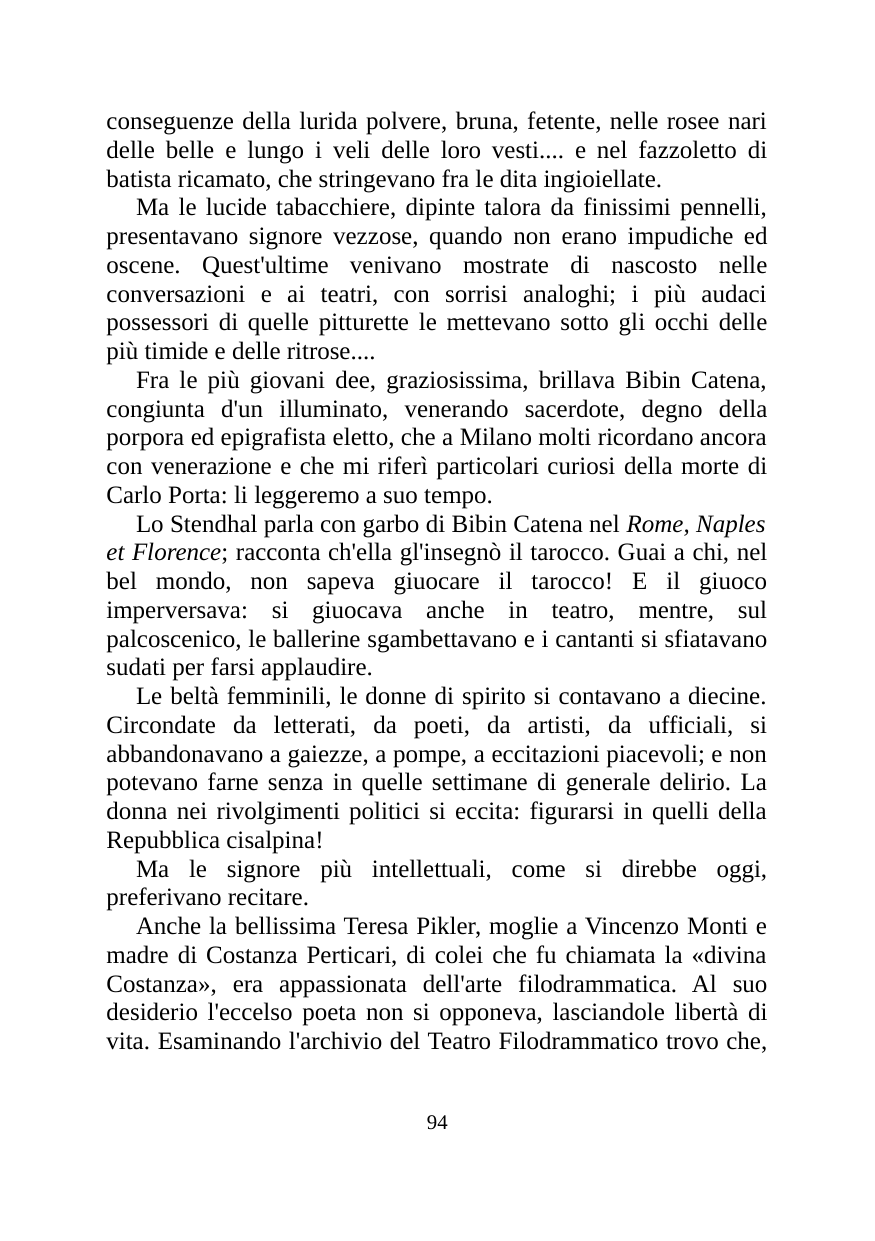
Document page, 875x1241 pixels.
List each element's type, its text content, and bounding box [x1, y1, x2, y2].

text Ma le signore più intellettuali, come si direbbe oggi, preferivano recitare. [106, 854, 768, 911]
text Ma le lucide tabacchiere, dipinte talora da finissimi pennelli, presentavano signore vezzose, quando non erano impudiche ed oscene. Quest'ultime venivano mostrate di nascosto nelle conversazioni e ai teatri, con sorrisi analoghi; i più audaci possessori di quelle pitturette le mettevano sotto gli occhi delle più timide e delle ritrose.... [106, 192, 768, 365]
text Le beltà femminili, le donne di spirito si contavano a diecine. Circondate da letterati, da poeti, da artisti, da ufficiali, si abbandonavano a gaiezze, a pompe, a eccitazioni piacevoli; e non potevano farne senza in quelle settimane di generale delirio. La donna nei rivolgimenti politici si eccita: figurarsi in quelli della Repubblica cisalpina! [106, 681, 768, 854]
text conseguenze della lurida polvere, bruna, fetente, nelle rosee nari delle belle e lungo i veli delle loro vesti.... e nel fazzoletto di batista ricamato, che stringevano fra le dita ingioiellate. [106, 106, 768, 192]
text Anche la bellissima Teresa Pikler, moglie a Vincenzo Monti e madre di Costanza Perticari, di colei che fu chiamata la «divina Costanza», era appassionata dell'arte filodrammatica. Al suo desiderio l'eccelso poeta non si opponeva, lasciandole libertà di vita. Esaminando l'archivio del Teatro Filodrammatico trovo che, [106, 911, 768, 1055]
text Fra le più giovani dee, graziosissima, brillava Bibin Catena, congiunta d'un illuminato, venerando sacerdote, degno della porpora ed epigrafista eletto, che a Milano molti ricordano ancora con venerazione e che mi riferì particolari curiosi della morte di Carlo Porta: li leggeremo a suo tempo. [106, 365, 768, 509]
text Lo Stendhal parla con garbo di Bibin Catena nel Rome, Naples et Florence; racconta ch'ella gl'insegnò il tarocco. Guai a chi, nel bel mondo, non sapeva giuocare il tarocco! E il giuoco imperversava: si giuocava anche in teatro, mentre, sul palcoscenico, le ballerine sgambettavano e i cantanti si sfiatavano sudati per farsi applaudire. [106, 509, 768, 681]
